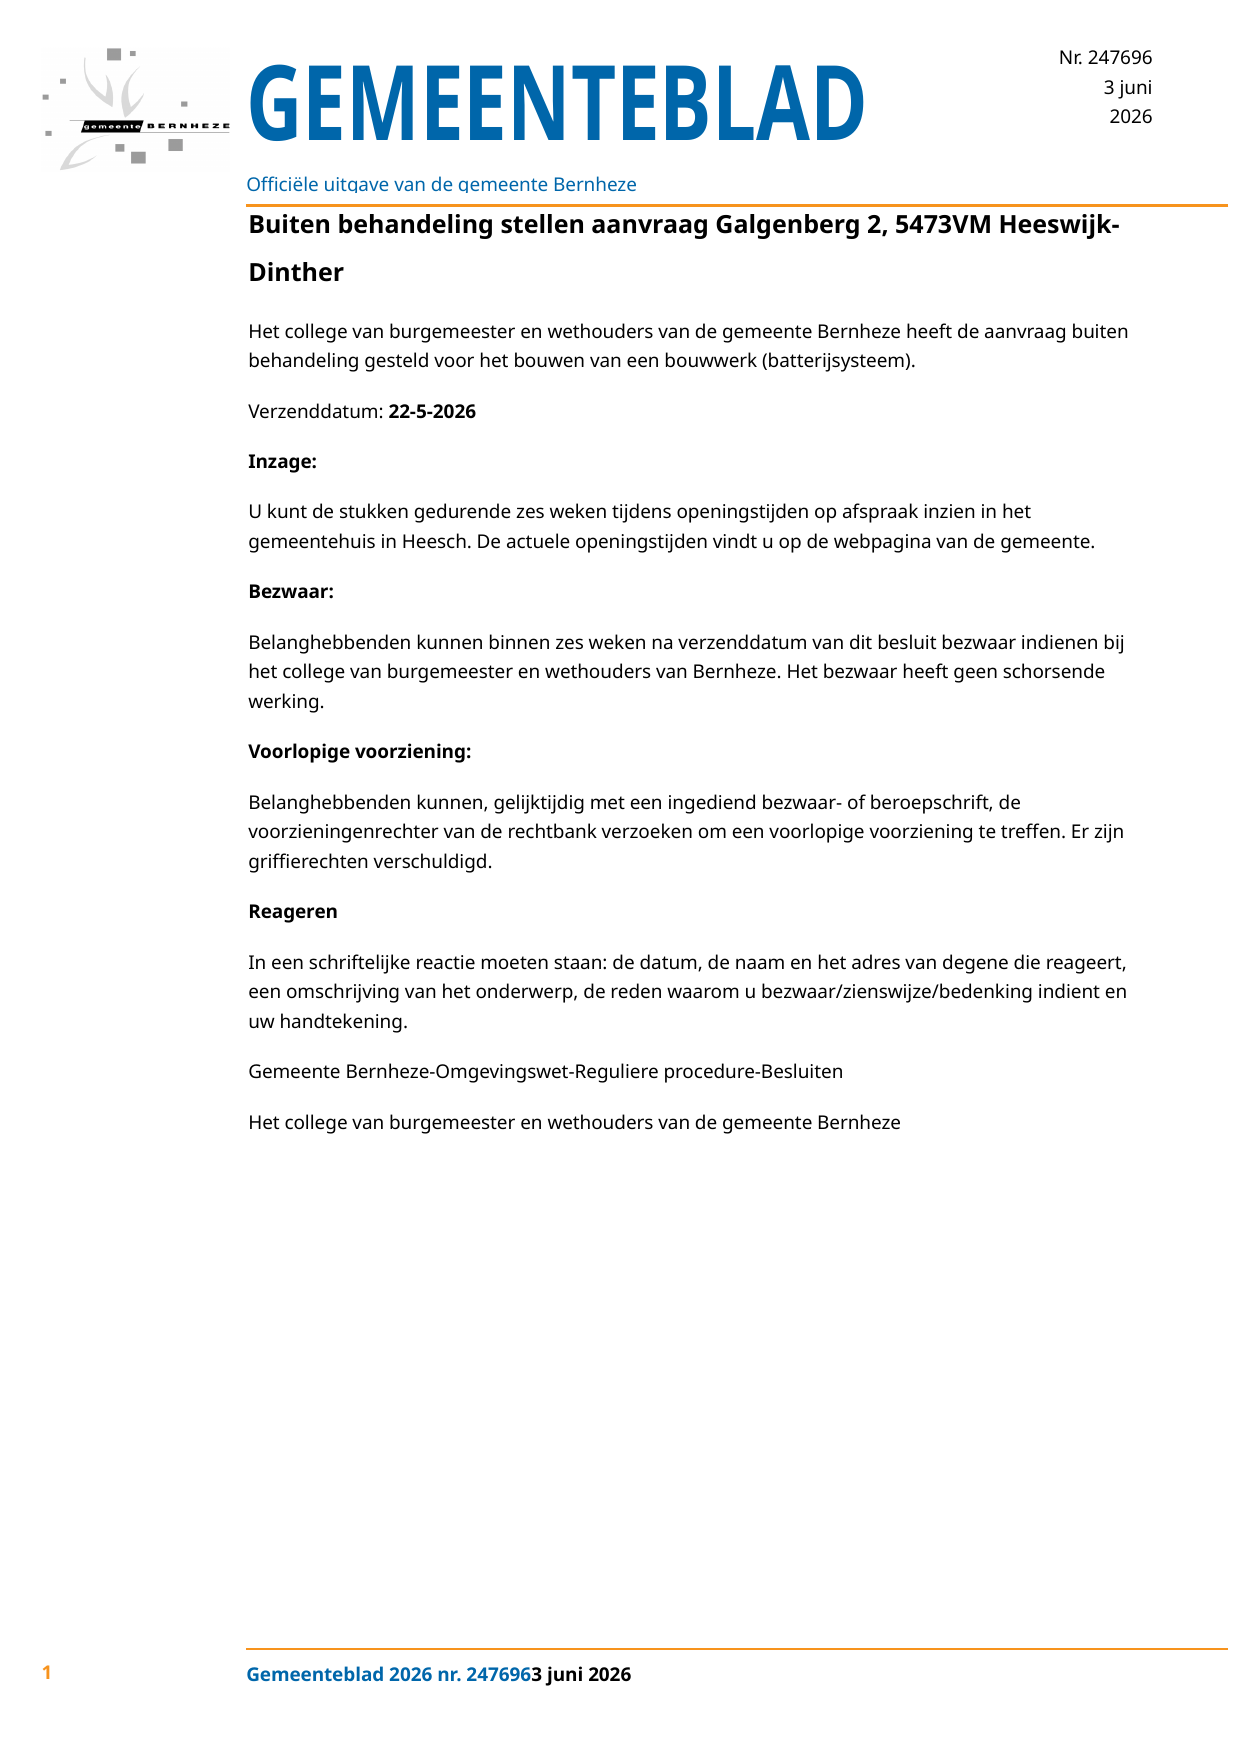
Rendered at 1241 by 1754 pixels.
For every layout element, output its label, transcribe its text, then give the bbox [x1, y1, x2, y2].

text In een schriftelijke reactie moeten staan: de datum, de naam en het adres van degene die reageert, een omschrijving van het onderwerp, de reden waarom u bezwaar/zienswijze/bedenking indient en uw handtekening. [248, 949, 1152, 1034]
text Gemeente Bernheze-Omgevingswet-Reguliere procedure-Besluiten [248, 1059, 1152, 1084]
text Inzage: [248, 448, 1152, 474]
text U kunt de stukken gedurende zes weken tijdens openingstijden op afspraak inzien in het gemeentehuis in Heesch. De actuele openingstijden vindt u op de webpagina van de gemeente. [248, 499, 1152, 554]
text Belanghebbenden kunnen, gelijktijdig met een ingediend bezwaar- of beroepschrift, de voorzieningenrechter van de rechtbank verzoeken om een voorlopige voorziening te treffen. Er zijn griffierechten verschuldigd. [248, 789, 1152, 874]
picture [41, 47, 231, 172]
text Het college van burgemeester en wethouders van de gemeente Bernheze [248, 1109, 1152, 1135]
text Bezwaar: [248, 579, 1152, 604]
text Belanghebbenden kunnen binnen zes weken na verzenddatum van dit besluit bezwaar indienen bij het college van burgemeester en wethouders van Bernheze. Het bezwaar heeft geen schorsende werking. [248, 629, 1152, 714]
text Voorlopige voorziening: [248, 739, 1152, 764]
text Verzenddatum: 22-5-2026 [248, 398, 1152, 424]
text Het college van burgemeester en wethouders van de gemeente Bernheze heeft de aanvraag buiten behandeling gesteld voor het bouwen van een bouwwerk (batterijsysteem). [248, 318, 1152, 373]
text Reageren [248, 899, 1152, 924]
text Buiten behandeling stellen aanvraag Galgenberg 2, 5473VM Heeswijk-Dinther [248, 207, 1152, 288]
